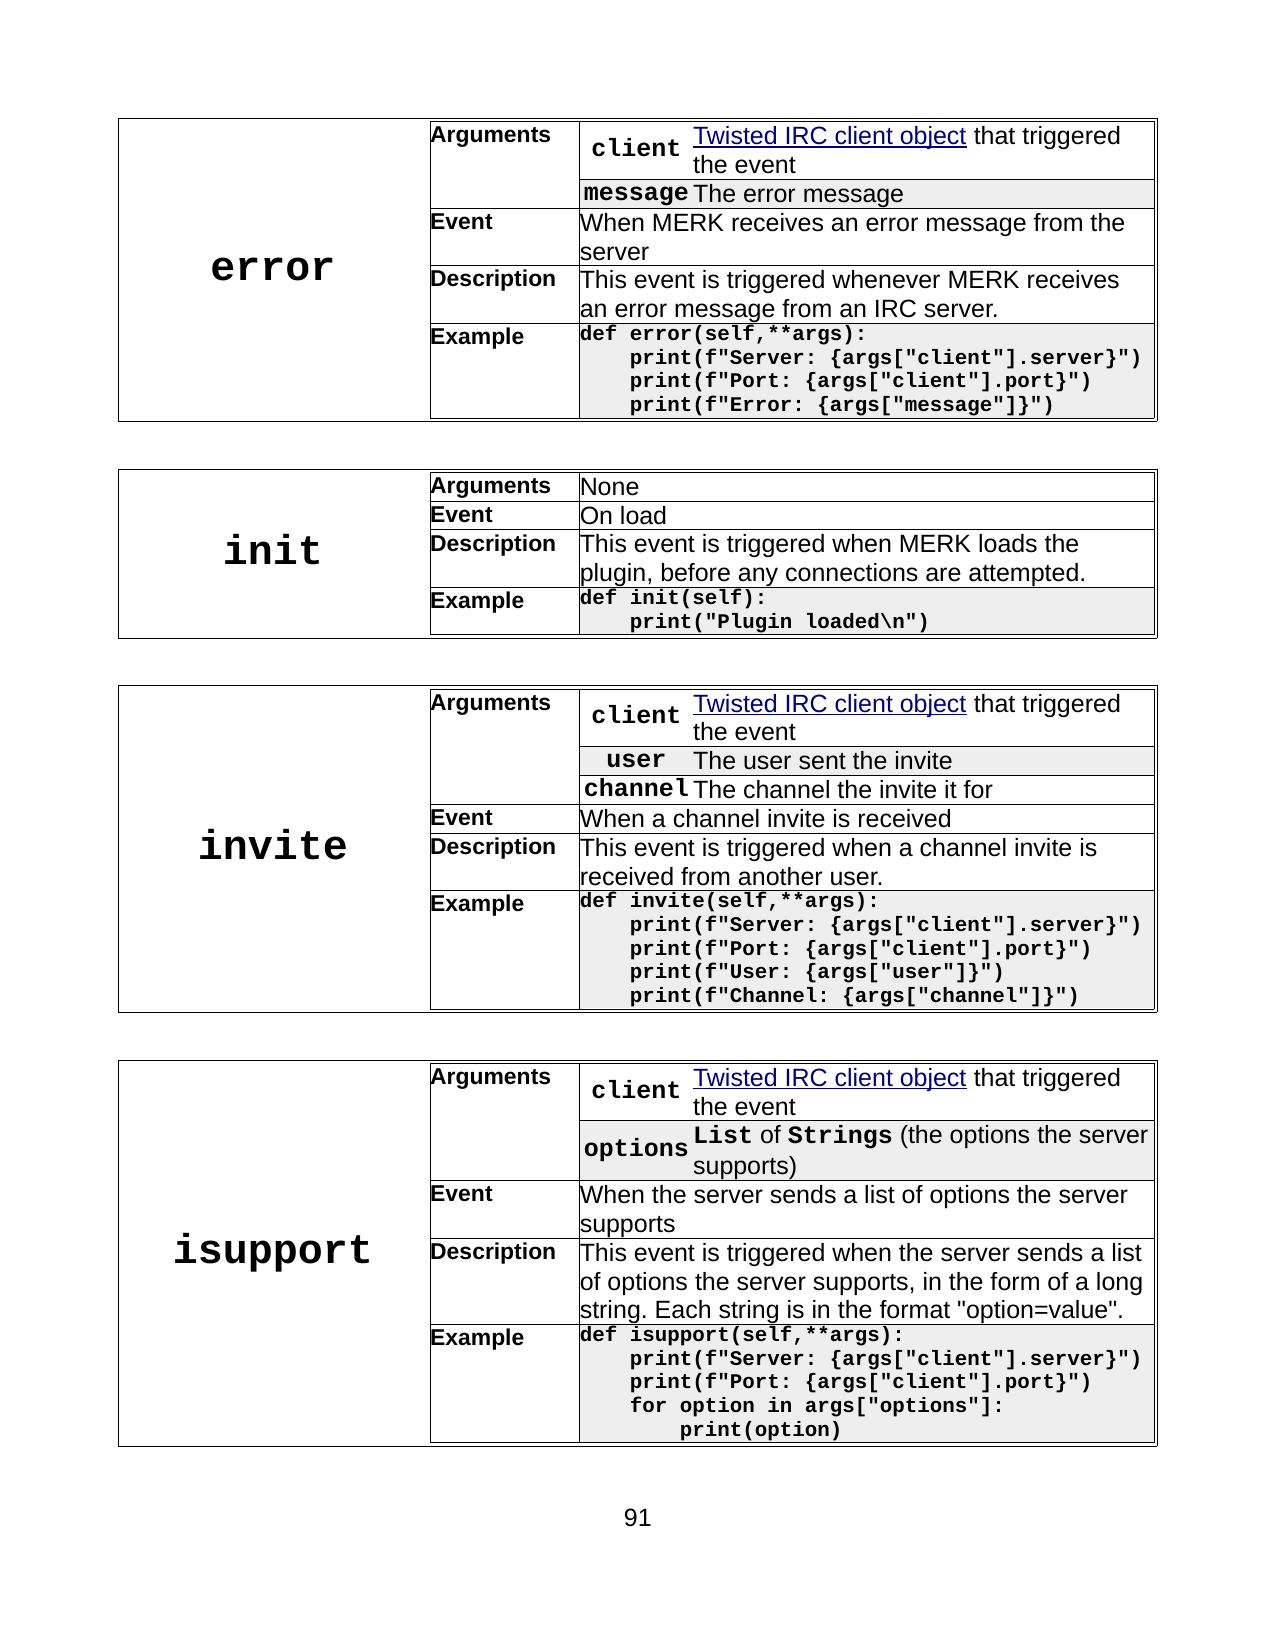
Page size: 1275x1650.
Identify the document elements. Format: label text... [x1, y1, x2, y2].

table_cell The error message [693, 180, 1154, 208]
table_cell When a channel invite is received [580, 805, 1154, 833]
table_header client [580, 690, 693, 746]
table_cell Example [431, 324, 579, 418]
table_header Arguments [431, 473, 579, 501]
table_header isupport [119, 1061, 427, 1446]
table_cell This event is triggered when a channel invite is received from another user. [580, 834, 1154, 890]
table_cell Description [431, 266, 579, 323]
table_cell This event is triggered whenever MERK receives an error message from an IRC server. [580, 266, 1154, 323]
table_cell message [580, 180, 693, 208]
table_header [427, 470, 1157, 638]
table_cell This event is triggered when the server sends a list of options the server supports, in the form of a long string. Each string is in the format "option=value". [580, 1239, 1154, 1324]
table_cell user [580, 747, 693, 775]
table_cell The user sent the invite [693, 747, 1154, 775]
table_cell Event [431, 209, 579, 265]
table_cell When MERK receives an error message from the server [580, 209, 1154, 265]
table_cell Description [431, 1239, 579, 1324]
table_cell Example [431, 1325, 579, 1442]
table_header [427, 1061, 1157, 1446]
table_cell This event is triggered when MERK loads the plugin, before any connections are attempted. [580, 530, 1154, 587]
table_cell channel [580, 776, 693, 804]
table_cell options [580, 1121, 693, 1180]
table_cell Description [431, 834, 579, 890]
table_cell Example [431, 588, 579, 634]
table_header client [580, 1064, 693, 1120]
table_header Arguments [431, 1064, 579, 1180]
table_header init [119, 470, 427, 638]
table_cell def invite(self,**args): print(f"Server: {args["client"].server}") print(f"Port: {args["client"].port}") print(f"User: {args["user"]}") print(f"Channel: {args["channel"]}") [580, 891, 1154, 1008]
table_header Twisted IRC client object that triggered the event [693, 1064, 1154, 1120]
table_header Twisted IRC client object that triggered the event [693, 122, 1154, 179]
table_header error [119, 119, 427, 421]
table_header Arguments [431, 690, 579, 804]
table_cell List of Strings (the options the server supports) [693, 1121, 1154, 1180]
table_header Twisted IRC client object that triggered the event [693, 690, 1154, 746]
table_cell def isupport(self,**args): print(f"Server: {args["client"].server}") print(f"Port: {args["client"].port}") for option in args["options"]: print(option) [580, 1325, 1154, 1442]
table_cell Event [431, 1181, 579, 1238]
table_cell The channel the invite it for [693, 776, 1154, 804]
table_cell On load [580, 502, 1154, 529]
table_header Arguments [431, 122, 579, 208]
table_header client [580, 122, 693, 179]
table_header invite [119, 686, 427, 1012]
table_header [427, 686, 1157, 1012]
table_cell Example [431, 891, 579, 1008]
table_cell Event [431, 502, 579, 529]
table_cell When the server sends a list of options the server supports [580, 1181, 1154, 1238]
table_header None [580, 473, 1154, 501]
table_cell def init(self): print("Plugin loaded\n") [580, 588, 1154, 634]
table_header [427, 119, 1157, 421]
table_cell Description [431, 530, 579, 587]
table_cell Event [431, 805, 579, 833]
table_cell def error(self,**args): print(f"Server: {args["client"].server}") print(f"Port: {args["client"].port}") print(f"Error: {args["message"]}") [580, 324, 1154, 418]
